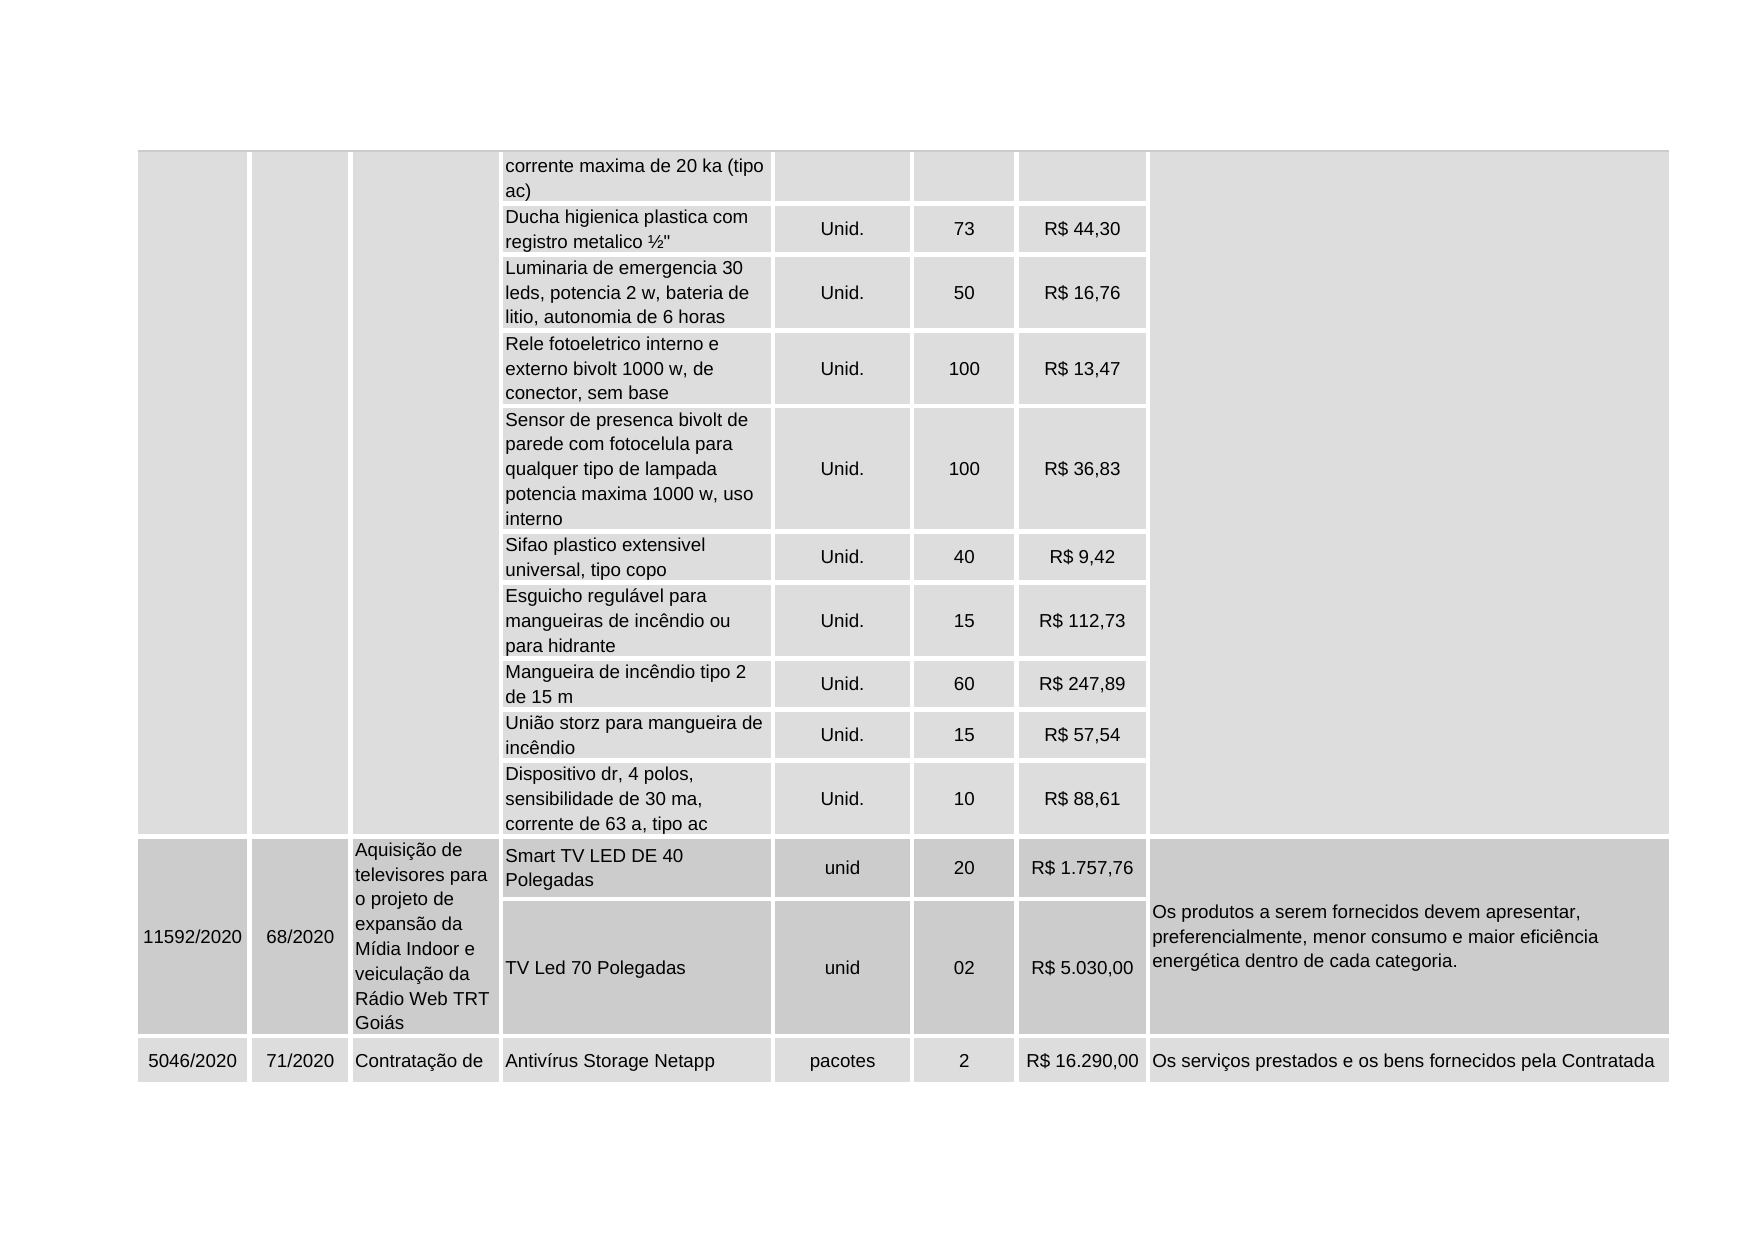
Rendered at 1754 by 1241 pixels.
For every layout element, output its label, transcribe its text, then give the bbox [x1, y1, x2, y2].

table_cell 11592/2020 [138, 839, 247, 1034]
table_cell 2 [914, 1038, 1014, 1082]
table_cell unid [775, 901, 910, 1034]
table_cell R$ 5.030,00 [1019, 901, 1146, 1034]
table_cell 40 [914, 534, 1014, 580]
table_cell Luminaria de emergencia 30 leds, potencia 2 w, bateria de litio, autonomia de 6 horas [503, 257, 771, 328]
table_cell Unid. [775, 408, 910, 529]
table_cell Unid. [775, 661, 910, 707]
table_cell Unid. [775, 257, 910, 328]
table_cell Sensor de presenca bivolt de parede com fotocelula para qualquer tipo de lampada potencia maxima 1000 w, uso interno [503, 408, 771, 529]
table_cell 5046/2020 [138, 1038, 247, 1082]
table_cell R$ 9,42 [1019, 534, 1146, 580]
table_cell Os produtos a serem fornecidos devem apresentar, preferencialmente, menor consumo e maior eficiência energética dentro de cada categoria. [1150, 839, 1669, 1034]
table_cell 20 [914, 839, 1014, 896]
table_cell R$ 1.757,76 [1019, 839, 1146, 896]
table_cell R$ 112,73 [1019, 585, 1146, 656]
table_cell Ducha higienica plastica com registro metalico ½" [503, 206, 771, 252]
table_cell pacotes [775, 1038, 910, 1082]
table_cell Esguicho regulável para mangueiras de incêndio ou para hidrante [503, 585, 771, 656]
table_cell 15 [914, 712, 1014, 758]
table_cell [775, 152, 910, 201]
table_cell 50 [914, 257, 1014, 328]
table_cell Unid. [775, 585, 910, 656]
table_cell Unid. [775, 534, 910, 580]
table_cell unid [775, 839, 910, 896]
table_cell [138, 152, 247, 834]
table_cell [1150, 152, 1669, 834]
table_cell Aquisição de televisores para o projeto de expansão da Mídia Indoor e veiculação da Rádio Web TRT Goiás [353, 839, 499, 1034]
table_cell 73 [914, 206, 1014, 252]
table_cell R$ 88,61 [1019, 763, 1146, 834]
table_cell [353, 152, 499, 834]
table_cell Mangueira de incêndio tipo 2 de 15 m [503, 661, 771, 707]
table_cell Unid. [775, 763, 910, 834]
table_cell Unid. [775, 206, 910, 252]
table_cell 02 [914, 901, 1014, 1034]
table_cell União storz para mangueira de incêndio [503, 712, 771, 758]
table_cell R$ 16,76 [1019, 257, 1146, 328]
table_cell R$ 57,54 [1019, 712, 1146, 758]
table_cell Rele fotoeletrico interno e externo bivolt 1000 w, de conector, sem base [503, 333, 771, 404]
table_cell Unid. [775, 333, 910, 404]
table_cell 10 [914, 763, 1014, 834]
table_cell Smart TV LED DE 40 Polegadas [503, 839, 771, 896]
table_cell [914, 152, 1014, 201]
table_cell 71/2020 [252, 1038, 348, 1082]
table_cell TV Led 70 Polegadas [503, 901, 771, 1034]
table_cell Unid. [775, 712, 910, 758]
table_cell 68/2020 [252, 839, 348, 1034]
table_cell corrente maxima de 20 ka (tipo ac) [503, 152, 771, 201]
table_cell Dispositivo dr, 4 polos, sensibilidade de 30 ma, corrente de 63 a, tipo ac [503, 763, 771, 834]
table_cell 100 [914, 333, 1014, 404]
table_cell [252, 152, 348, 834]
table_cell 100 [914, 408, 1014, 529]
table_cell R$ 13,47 [1019, 333, 1146, 404]
table_cell R$ 44,30 [1019, 206, 1146, 252]
table_cell R$ 36,83 [1019, 408, 1146, 529]
table_cell R$ 247,89 [1019, 661, 1146, 707]
table_cell Os serviços prestados e os bens fornecidos pela Contratada [1150, 1038, 1669, 1082]
table_cell 15 [914, 585, 1014, 656]
table_cell R$ 16.290,00 [1019, 1038, 1146, 1082]
table_cell Antivírus Storage Netapp [503, 1038, 771, 1082]
table_cell 60 [914, 661, 1014, 707]
table_cell Sifao plastico extensivel universal, tipo copo [503, 534, 771, 580]
table_cell [1019, 152, 1146, 201]
table_cell Contratação de [353, 1038, 499, 1082]
